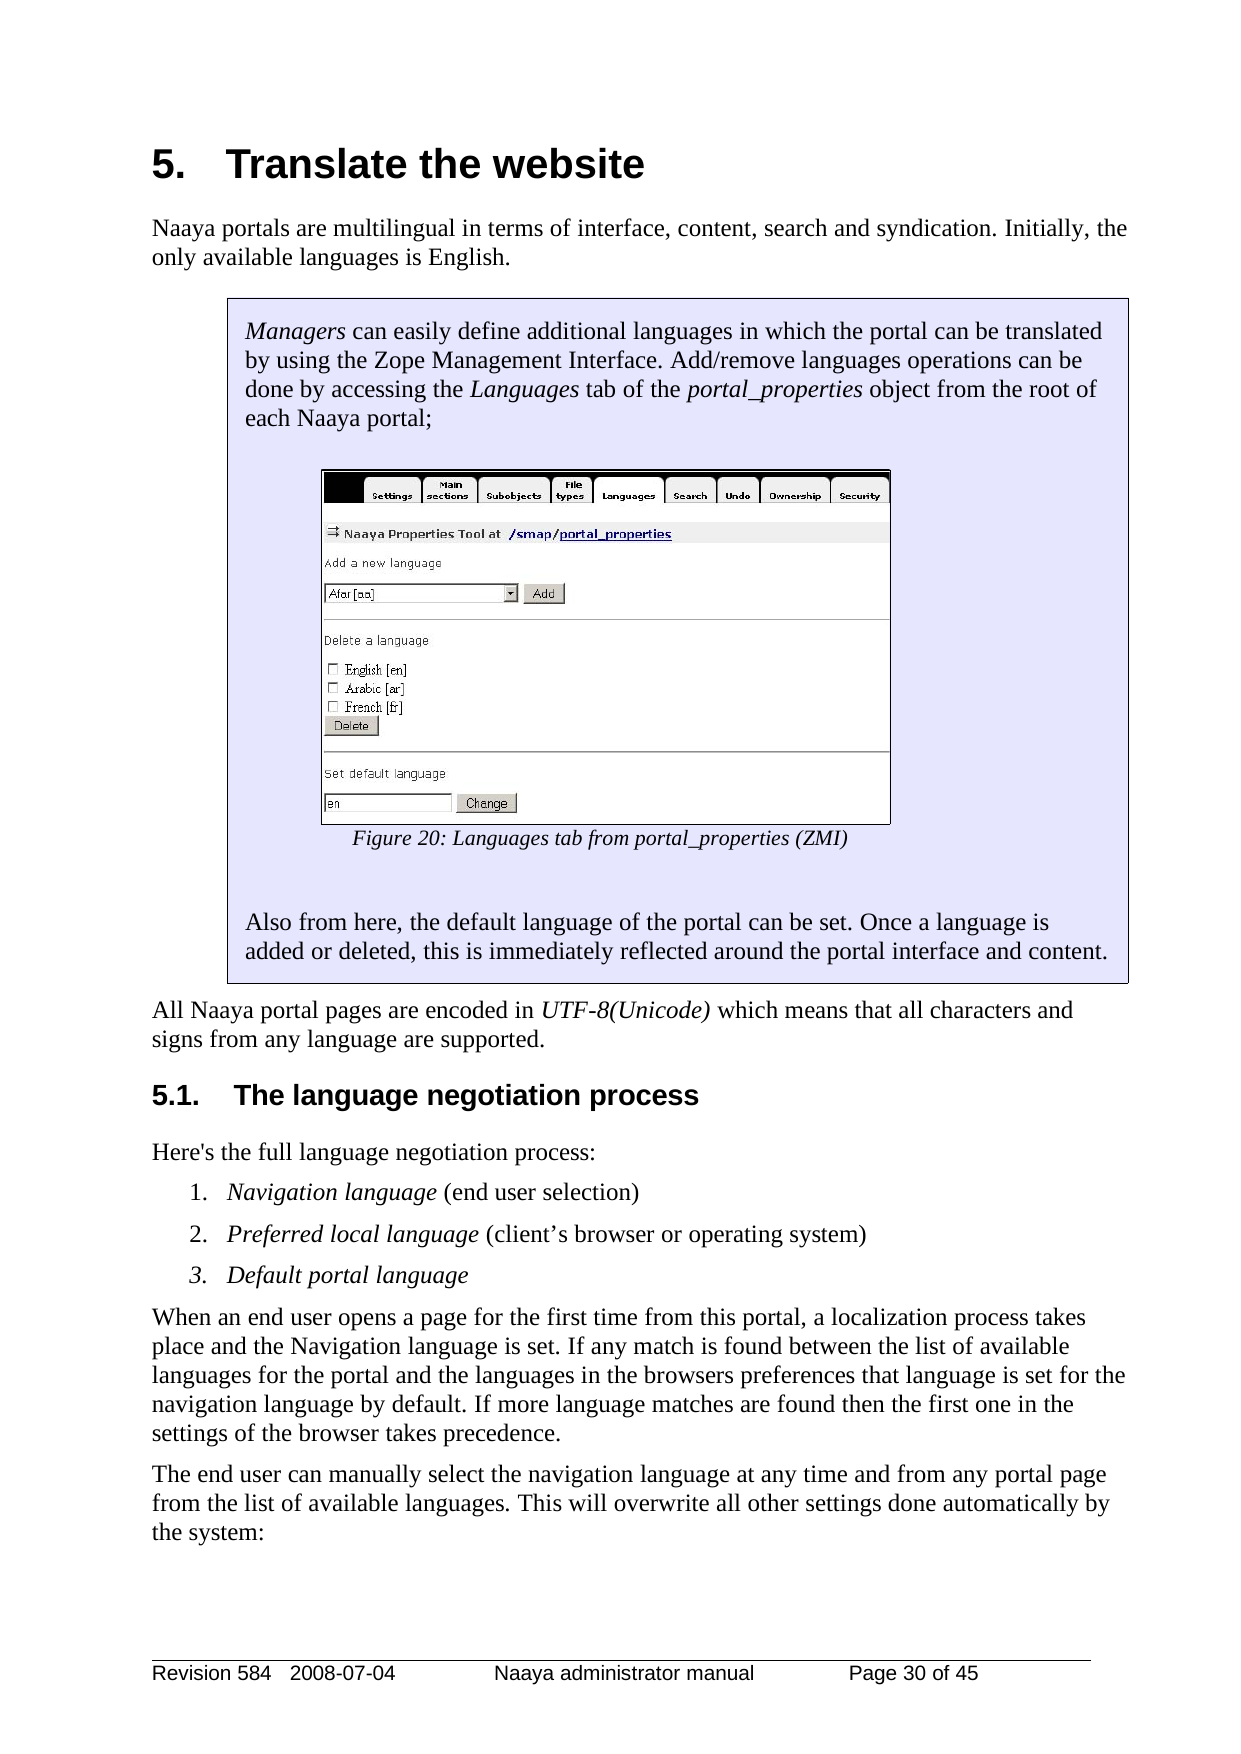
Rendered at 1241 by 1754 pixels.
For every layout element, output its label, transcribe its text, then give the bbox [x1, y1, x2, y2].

subtitle Translate the website [151, 140, 1128, 188]
list Preferred local language (client’s browser or operating system) [189, 1219, 1128, 1248]
text Figure 20: Languages tab from portal_properties (ZMI) [282, 824, 921, 850]
text Here's the full language negotiation process: [152, 1136, 1128, 1166]
text Naaya portals are multilingual in terms of interface, content, search and syndication. Initially, the only available languages is English. [152, 213, 1128, 271]
text Also from here, the default language of the portal can be set. Once a language is added or deleted, this is immediately reflected around the portal interface and content. [228, 889, 1128, 983]
text Managers can easily define additional languages in which the portal can be translated by using the Zope Management Interface. Add/remove languages operations can be done by accessing the Languages tab of the portal_properties object from the root of each Naaya portal; [228, 299, 1128, 432]
text All Naaya portal pages are encoded in UTF-8(Unicode) which means that all characters and signs from any language are supported. [152, 995, 1128, 1053]
list Default portal language [189, 1260, 1128, 1289]
list Navigation language (end user selection) [189, 1177, 1128, 1206]
text The end user can manually select the navigation language at any time and from any portal page from the list of available languages. This will overwrite all other settings done automatically by the system: [152, 1459, 1128, 1546]
text When an end user opens a page for the first time from this portal, a localization process takes place and the Navigation language is set. If any match is found between the list of available languages for the portal and the languages in the browsers preferences that language is set for the navigation language by default. If more language matches are found then the first one in the settings of the browser takes precedence. [152, 1302, 1128, 1447]
picture [322, 471, 890, 824]
subtitle The language negotiation process [152, 1078, 1128, 1112]
